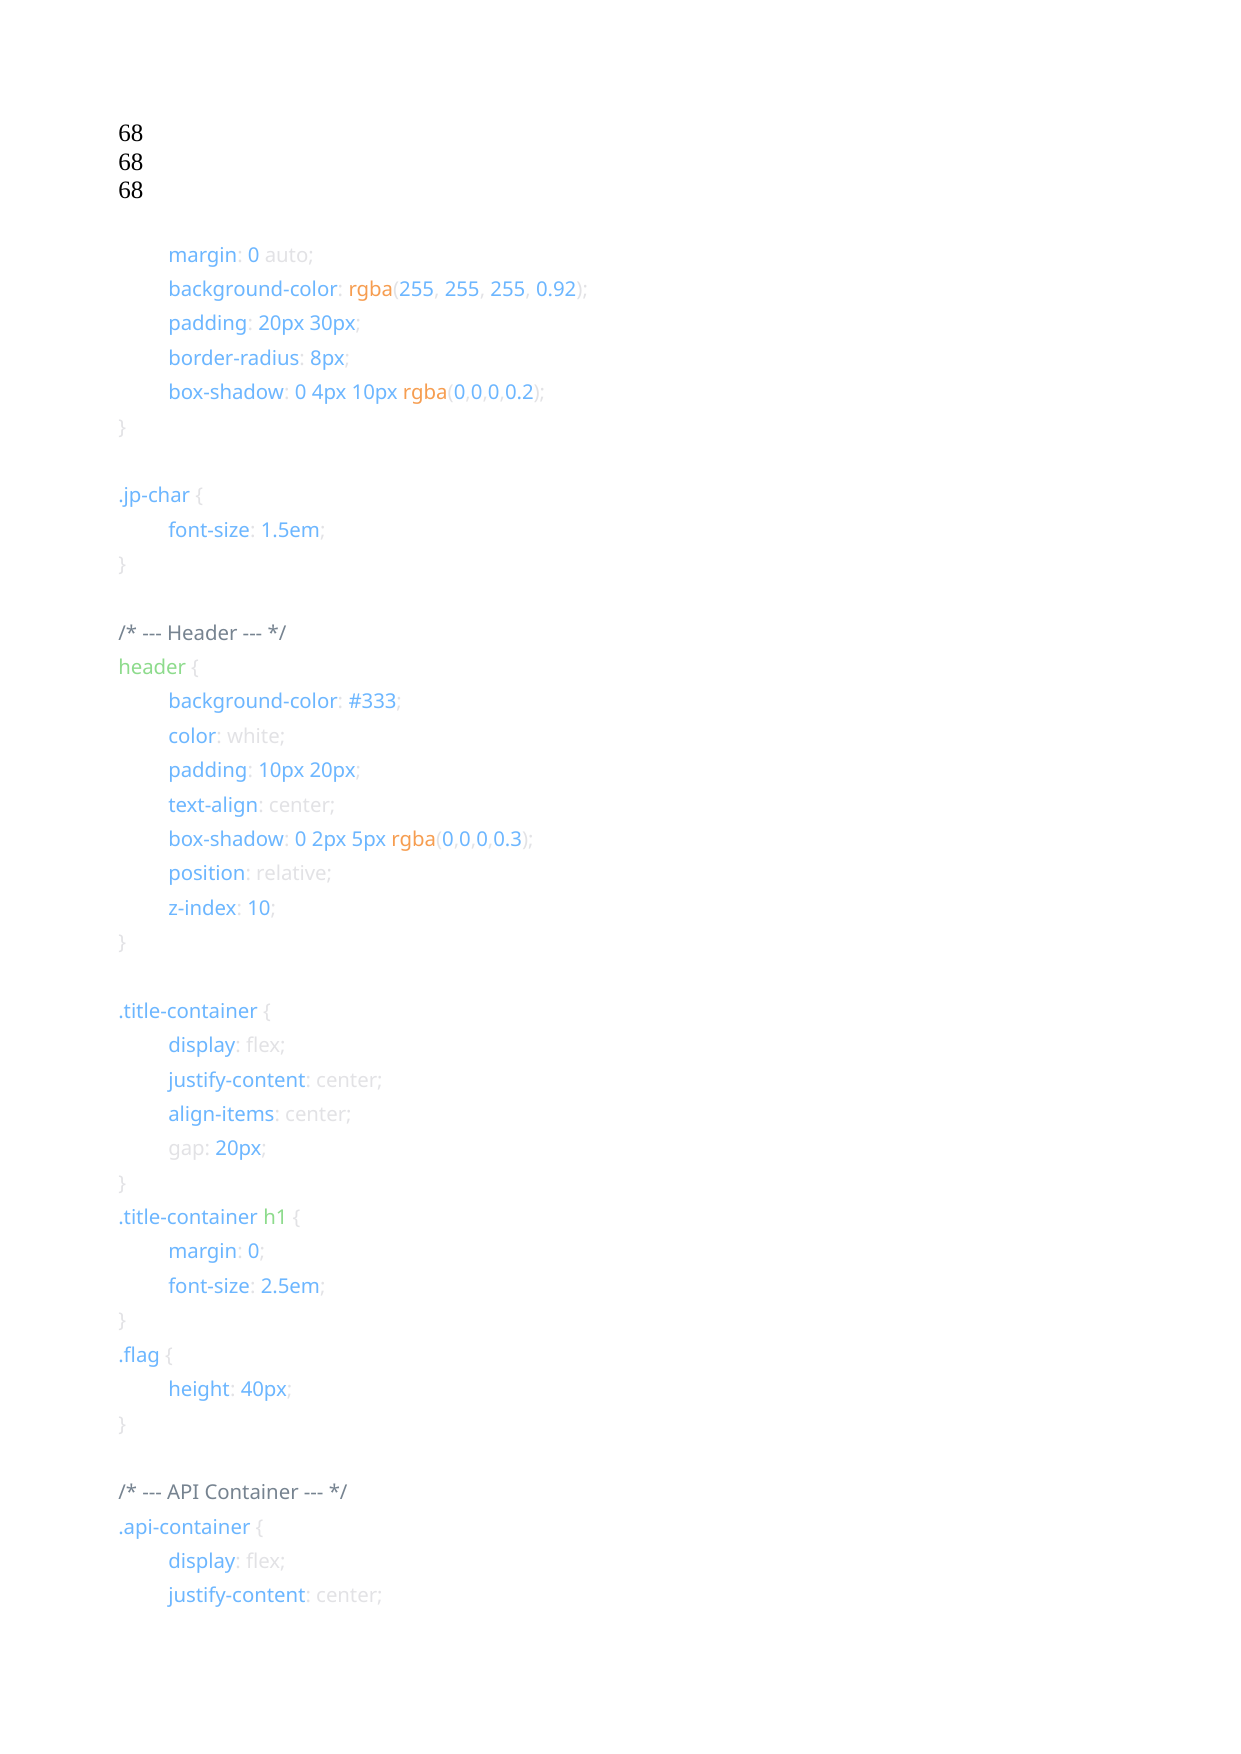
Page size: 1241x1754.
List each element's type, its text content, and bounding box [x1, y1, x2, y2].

text display: flex; [118, 1540, 1122, 1574]
text gap: 20px; [118, 1128, 1122, 1162]
text .title-container { [118, 990, 1122, 1024]
text z-index: 10; [118, 887, 1122, 921]
text font-size: 2.5em; [118, 1265, 1122, 1299]
text .jp-char { [118, 474, 1122, 509]
text padding: 10px 20px; [118, 749, 1122, 784]
text background-color: #333; [118, 681, 1122, 715]
text justify-content: center; [118, 1574, 1122, 1609]
text justify-content: center; [118, 1059, 1122, 1093]
text display: flex; [118, 1024, 1122, 1059]
text position: relative; [118, 853, 1122, 887]
text } [118, 1162, 1122, 1196]
text } [118, 1403, 1122, 1437]
text } [118, 1299, 1122, 1334]
text text-align: center; [118, 784, 1122, 818]
text } [118, 543, 1122, 578]
text box-shadow: 0 2px 5px rgba(0,0,0,0.3); [118, 818, 1122, 853]
text header { [118, 646, 1122, 681]
text .title-container h1 { [118, 1196, 1122, 1231]
text align-items: center; [118, 1093, 1122, 1128]
text background-color: rgba(255, 255, 255, 0.92); [118, 268, 1122, 303]
text margin: 0; [118, 1231, 1122, 1265]
text border-radius: 8px; [118, 337, 1122, 371]
text .flag { [118, 1334, 1122, 1368]
text } [118, 406, 1122, 440]
text } [118, 921, 1122, 956]
text font-size: 1.5em; [118, 509, 1122, 543]
text padding: 20px 30px; [118, 303, 1122, 337]
text /* --- API Container --- */ [118, 1471, 1122, 1506]
text margin: 0 auto; [118, 234, 1122, 268]
text .api-container { [118, 1506, 1122, 1540]
text color: white; [118, 715, 1122, 749]
text height: 40px; [118, 1368, 1122, 1403]
text box-shadow: 0 4px 10px rgba(0,0,0,0.2); [118, 371, 1122, 406]
text /* --- Header --- */ [118, 612, 1122, 646]
